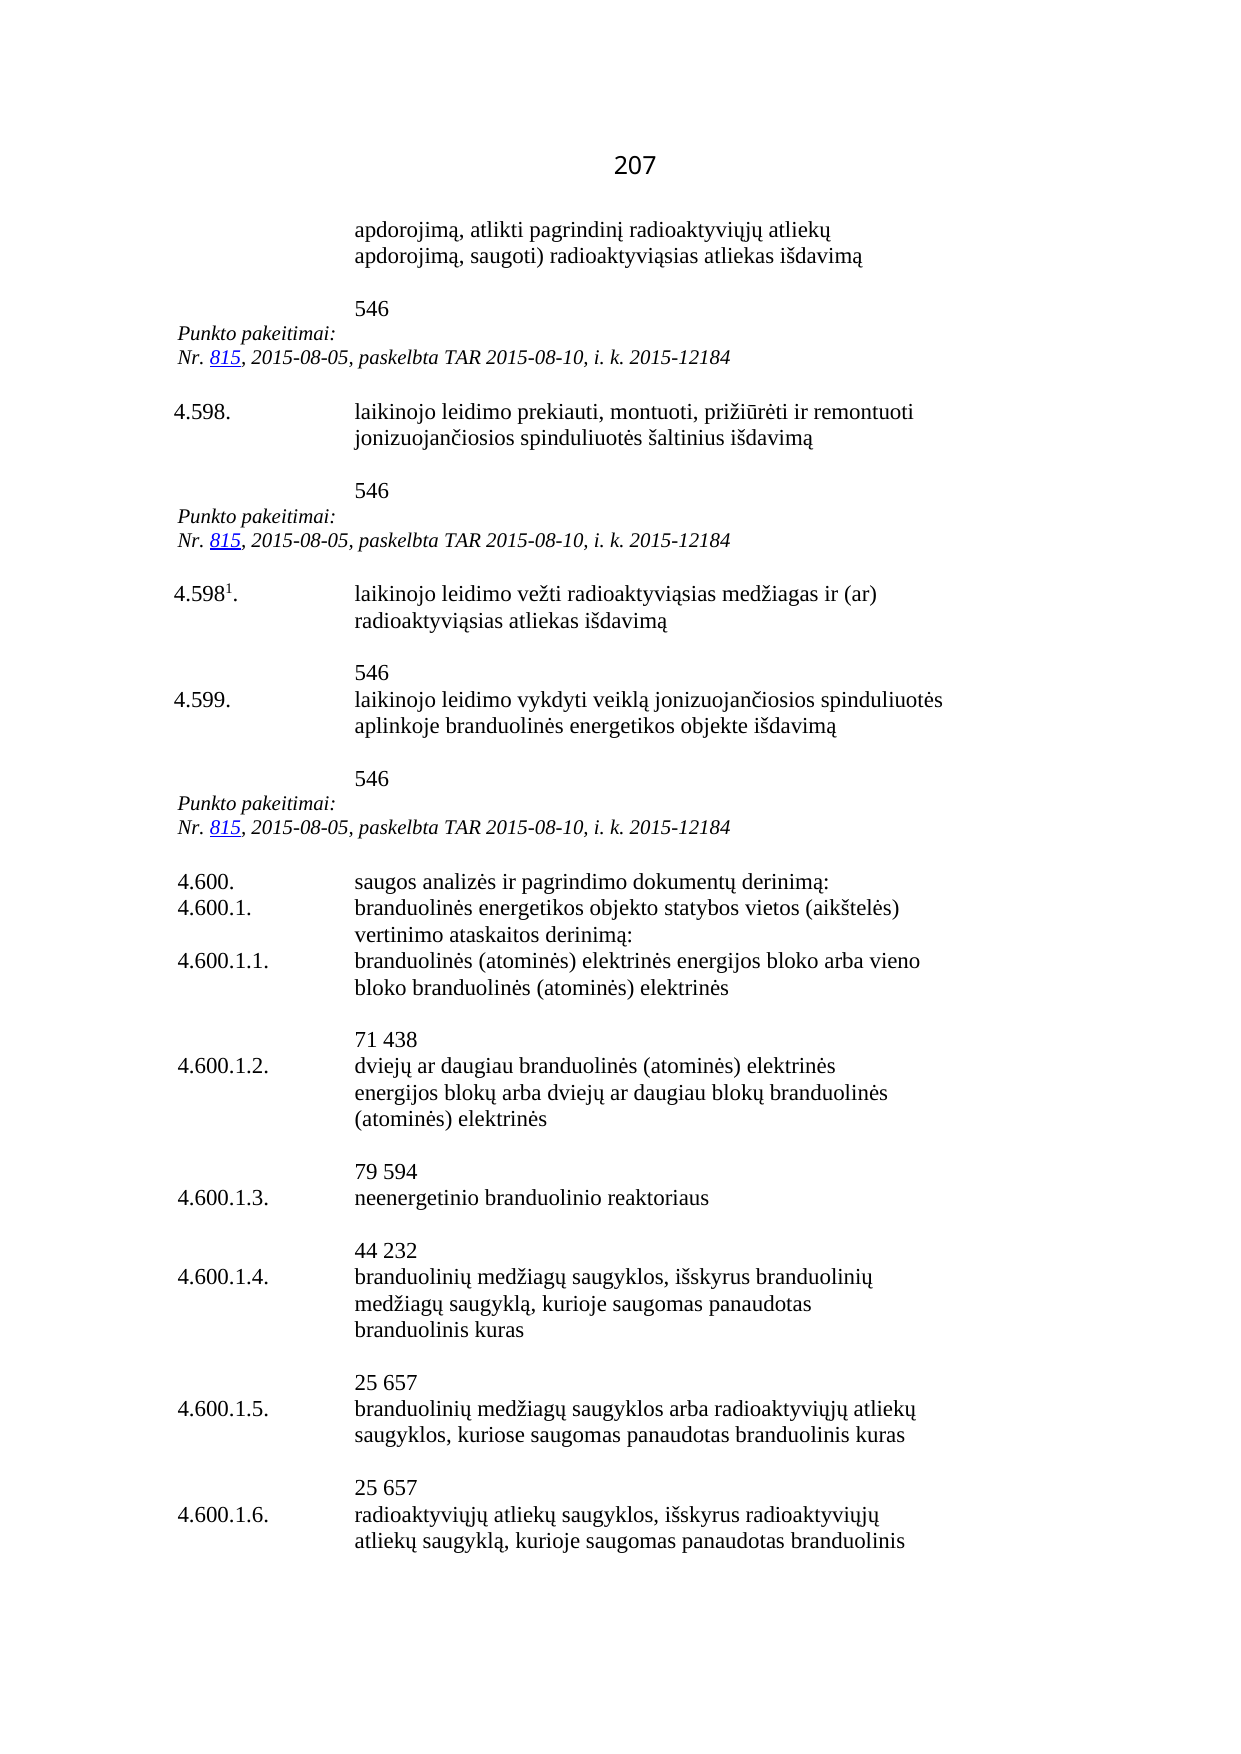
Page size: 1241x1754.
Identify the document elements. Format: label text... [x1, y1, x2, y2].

text saugyklos, kuriose saugomas panaudotas branduolinis kuras 25 657 [354, 1422, 945, 1501]
text (atominės) elektrinės 79 594 [354, 1105, 945, 1184]
text 4.600.1.2. dviejų ar daugiau branduolinės (atominės) elektrinės [177, 1053, 945, 1079]
text Nr. 815, 2015-08-05, paskelbta TAR 2015-08-10, i. k. 2015-12184 [177, 815, 1093, 839]
text energijos blokų arba dviejų ar daugiau blokų branduolinės [354, 1079, 945, 1105]
text Nr. 815, 2015-08-05, paskelbta TAR 2015-08-10, i. k. 2015-12184 [177, 528, 1093, 552]
text 4.599. laikinojo leidimo vykdyti veiklą jonizuojančiosios spinduliuotės aplinkoje branduolinės energetikos objekte išdavimą 546 [174, 686, 945, 791]
text 4.600.1.6. radioaktyviųjų atliekų saugyklos, išskyrus radioaktyviųjų [177, 1501, 945, 1527]
text 4.5981. laikinojo leidimo vežti radioaktyviąsias medžiagas ir (ar) radioaktyviąsias atliekas išdavimą 546 [174, 580, 945, 686]
text 4.600.1.4. branduolinių medžiagų saugyklos, išskyrus branduolinių [177, 1263, 945, 1290]
text 4.600. saugos analizės ir pagrindimo dokumentų derinimą: [177, 868, 945, 894]
text 4.598. laikinojo leidimo prekiauti, montuoti, prižiūrėti ir remontuoti jonizuojančiosios spinduliuotės šaltinius išdavimą 546 [174, 398, 945, 503]
text 4.600.1.5. branduolinių medžiagų saugyklos arba radioaktyviųjų atliekų [177, 1395, 945, 1422]
text vertinimo ataskaitos derinimą: [354, 921, 945, 947]
text Punkto pakeitimai: [177, 503, 1093, 528]
text 4.600.1. branduolinės energetikos objekto statybos vietos (aikštelės) [177, 894, 945, 921]
text branduolinis kuras 25 657 [354, 1316, 945, 1395]
text 4.600.1.1. branduolinės (atominės) elektrinės energijos bloko arba vieno [177, 947, 945, 973]
text atliekų saugyklą, kurioje saugomas panaudotas branduolinis [354, 1527, 945, 1553]
text Punkto pakeitimai: [177, 321, 1093, 345]
text Nr. 815, 2015-08-05, paskelbta TAR 2015-08-10, i. k. 2015-12184 [177, 345, 1093, 369]
text bloko branduolinės (atominės) elektrinės 71 438 [354, 973, 945, 1053]
text Punkto pakeitimai: [177, 791, 1093, 815]
text apdorojimą, atlikti pagrindinį radioaktyviųjų atliekų apdorojimą, saugoti) radioaktyviąsias atliekas išdavimą 546 [177, 216, 945, 321]
text medžiagų saugyklą, kurioje saugomas panaudotas [354, 1290, 945, 1316]
text 4.600.1.3. neenergetinio branduolinio reaktoriaus 44 232 [177, 1184, 945, 1263]
